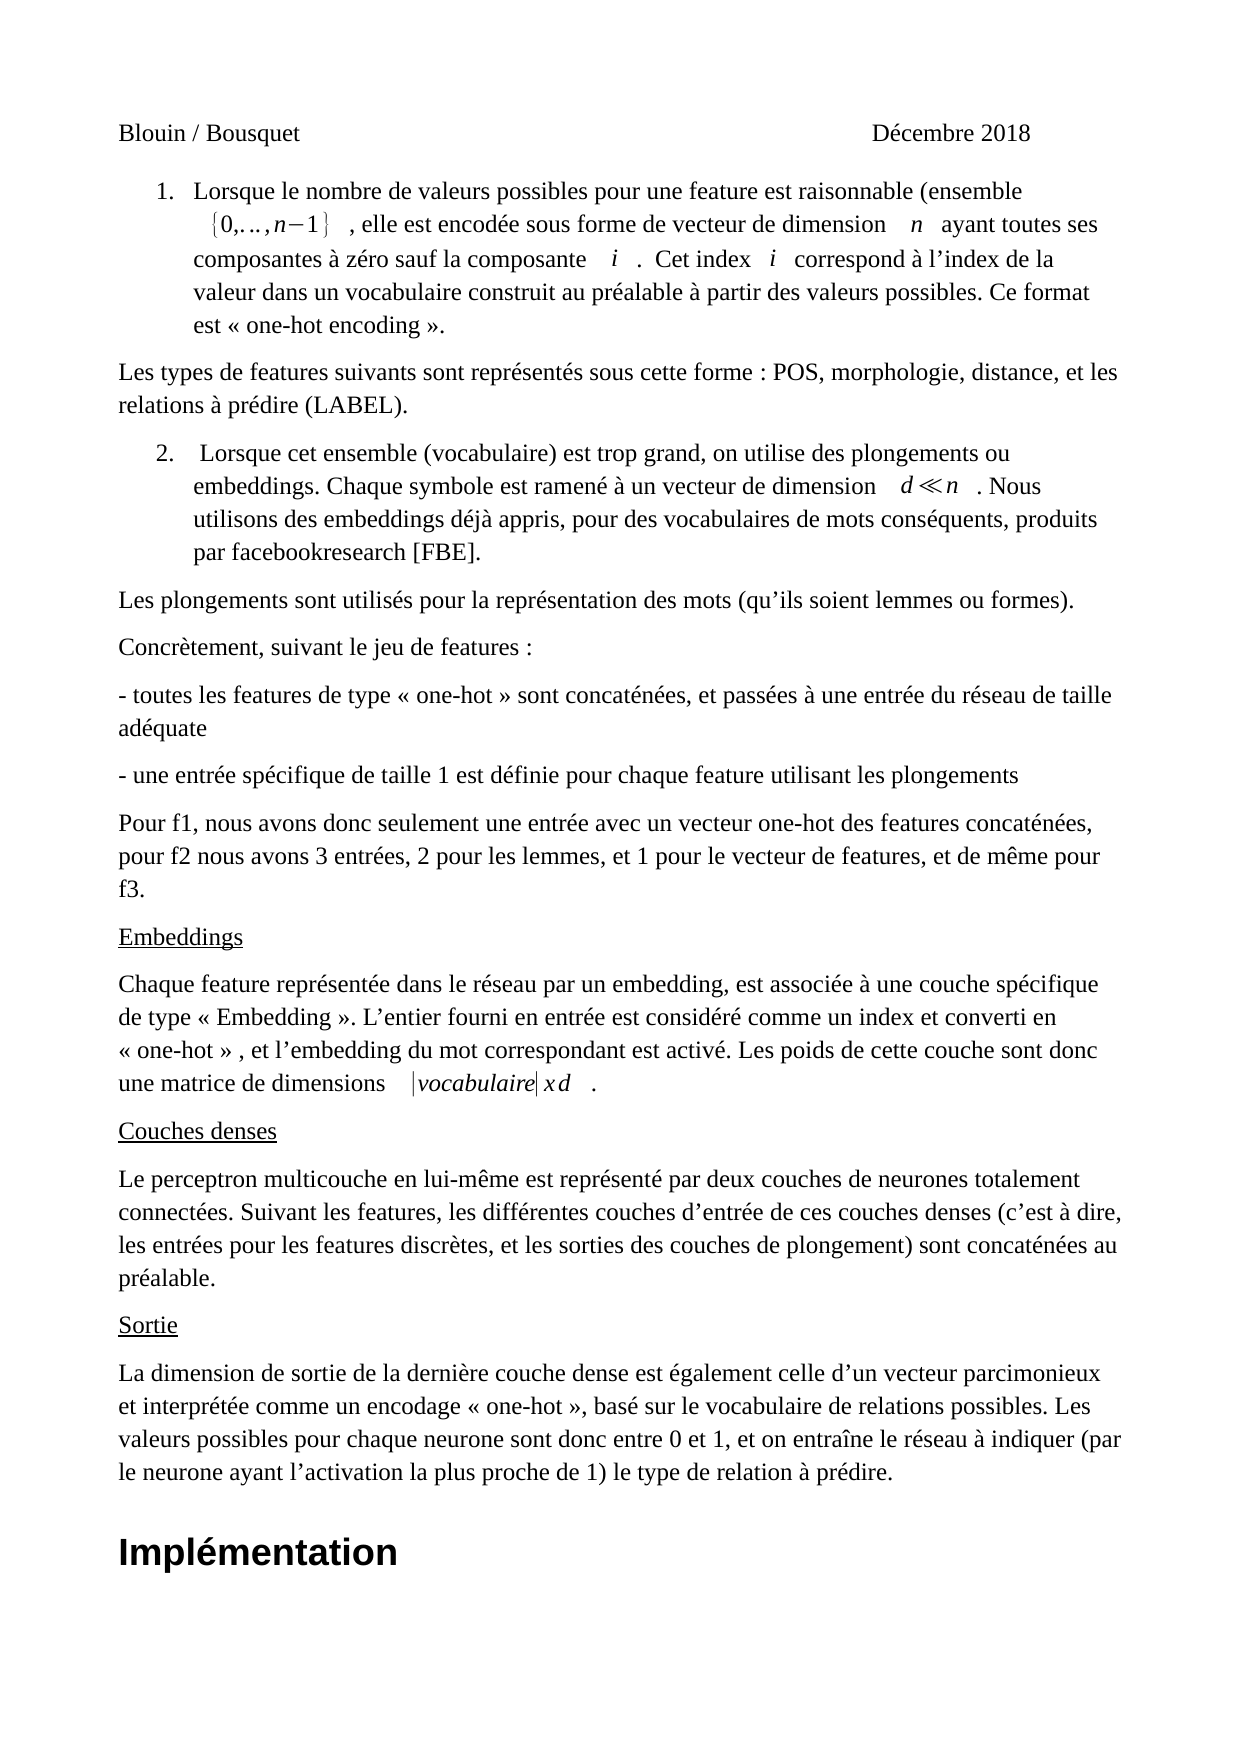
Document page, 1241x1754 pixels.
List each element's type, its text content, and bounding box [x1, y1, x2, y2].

list Lorsque cet ensemble (vocabulaire) est trop grand, on utilise des plongements ou embeddings. Chaque symbole est ramené à un vecteur de dimension . Nous utilisons des embeddings déjà appris, pour des vocabulaires de mots conséquents, produits par facebookresearch [FBE]. [156, 438, 1122, 566]
text Sortie [118, 1310, 1122, 1339]
text - toutes les features de type « one-hot » sont concaténées, et passées à une entrée du réseau de taille adéquate [118, 680, 1122, 742]
text Pour f1, nous avons donc seulement une entrée avec un vecteur one-hot des features concaténées, pour f2 nous avons 3 entrées, 2 pour les lemmes, et 1 pour le vecteur de features, et de même pour f3. [118, 808, 1122, 903]
text Les types de features suivants sont représentés sous cette forme : POS, morphologie, distance, et les relations à prédire (LABEL). [118, 357, 1122, 419]
text La dimension de sortie de la dernière couche dense est également celle d’un vecteur parcimonieux et interprétée comme un encodage « one-hot », basé sur le vocabulaire de relations possibles. Les valeurs possibles pour chaque neurone sont donc entre 0 et 1, et on entraîne le réseau à indiquer (par le neurone ayant l’activation la plus proche de 1) le type de relation à prédire. [118, 1358, 1122, 1486]
list Lorsque le nombre de valeurs possibles pour une feature est raisonnable (ensemble , elle est encodée sous forme de vecteur de dimension ayant toutes ses composantes à zéro sauf la composante . Cet indexcorrespond à l’index de la valeur dans un vocabulaire construit au préalable à partir des valeurs possibles. Ce format est « one-hot encoding ». [156, 176, 1122, 338]
text Le perceptron multicouche en lui-même est représenté par deux couches de neurones totalement connectées. Suivant les features, les différentes couches d’entrée de ces couches denses (c’est à dire, les entrées pour les features discrètes, et les sorties des couches de plongement) sont concaténées au préalable. [118, 1164, 1122, 1292]
text - une entrée spécifique de taille 1 est définie pour chaque feature utilisant les plongements [118, 761, 1122, 789]
text Couches denses [118, 1116, 1122, 1145]
text Chaque feature représentée dans le réseau par un embedding, est associée à une couche spécifique de type « Embedding ». L’entier fourni en entrée est considéré comme un index et converti en « one-hot » , et l’embedding du mot correspondant est activé. Les poids de cette couche sont donc une matrice de dimensions . [118, 969, 1122, 1097]
text Concrètement, suivant le jeu de features : [118, 632, 1122, 661]
text Embeddings [118, 922, 1122, 951]
subtitle Implémentation [118, 1530, 1122, 1573]
text Les plongements sont utilisés pour la représentation des mots (qu’ils soient lemmes ou formes). [118, 585, 1122, 613]
